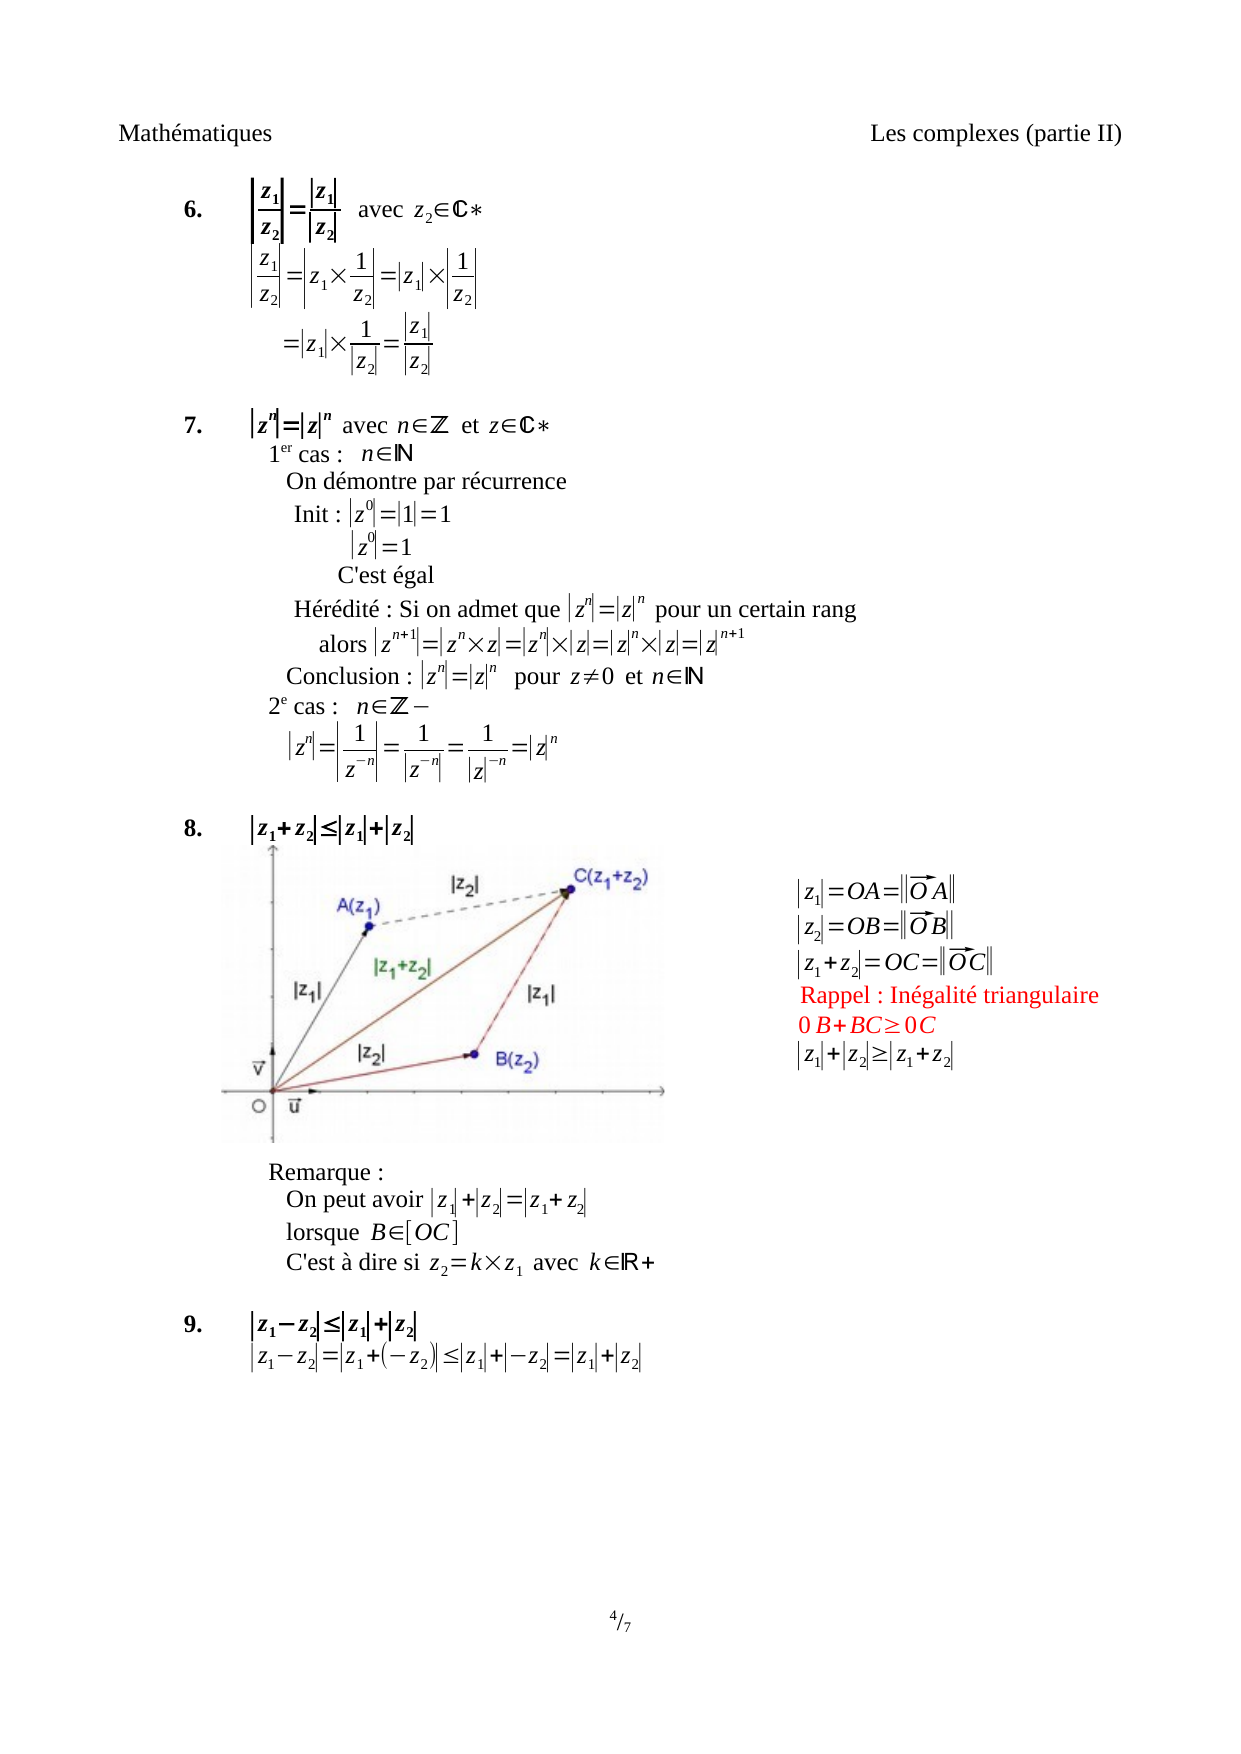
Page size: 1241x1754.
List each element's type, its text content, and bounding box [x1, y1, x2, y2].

list 2e cas : [231, 691, 1122, 720]
picture [221, 845, 665, 1143]
list 1er cas : [231, 439, 1122, 468]
list Remarque : [231, 1157, 1122, 1186]
